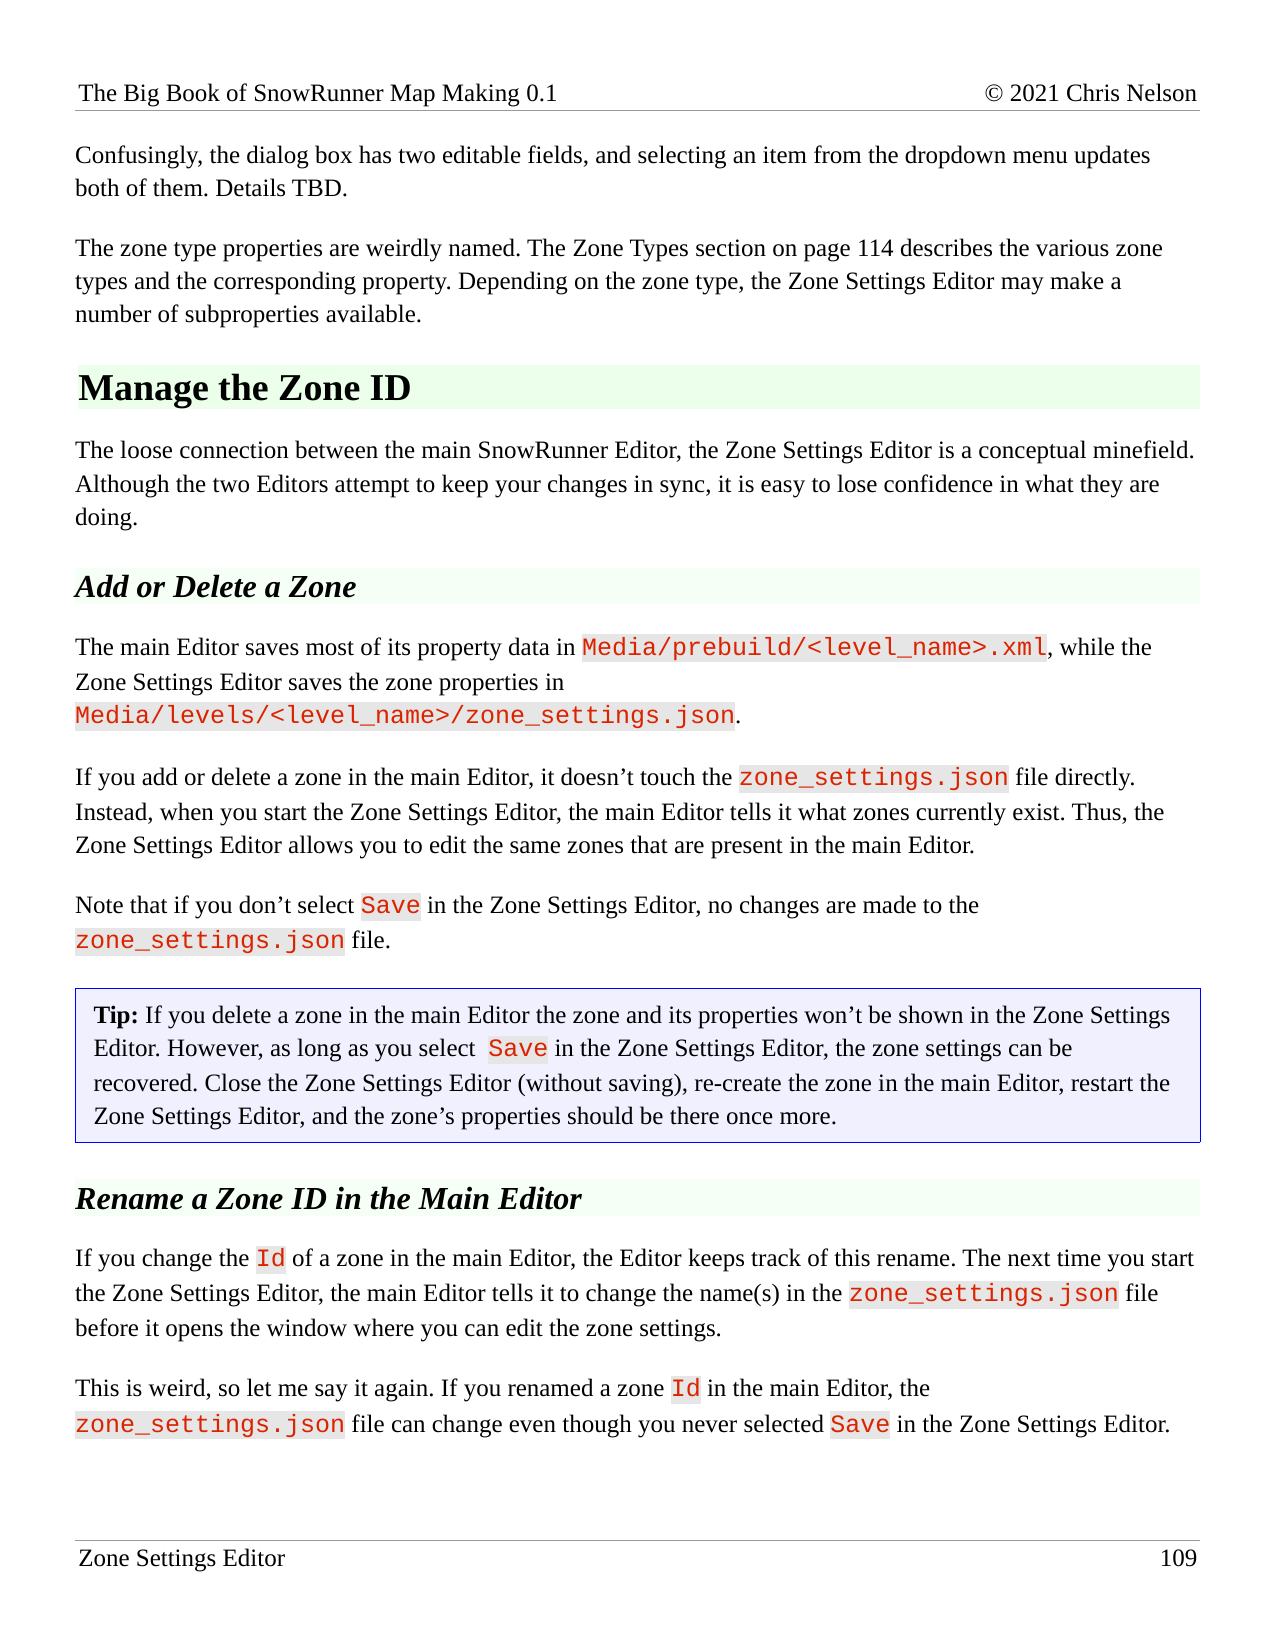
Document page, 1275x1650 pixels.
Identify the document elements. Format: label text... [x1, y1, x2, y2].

text The zone type properties are weirdly named. The Zone Types section on page 114 describes the various zone types and the corresponding property. Depending on the zone type, the Zone Settings Editor may make a number of subproperties available. [75, 233, 1200, 328]
text If you add or delete a zone in the main Editor, it doesn’t touch the zone_settings.json file directly. Instead, when you start the Zone Settings Editor, the main Editor tells it what zones currently exist. Thus, the Zone Settings Editor allows you to edit the same zones that are present in the main Editor. [75, 762, 1200, 859]
text If you change the Id of a zone in the main Editor, the Editor keeps track of this rename. The next time you start the Zone Settings Editor, the main Editor tells it to change the name(s) in the zone_settings.json file before it opens the window where you can edit the zone settings. [75, 1243, 1200, 1342]
subtitle Manage the Zone ID [78, 365, 1200, 409]
text The loose connection between the main SnowRunner Editor, the Zone Settings Editor is a conceptual minefield. Although the two Editors attempt to keep your changes in sync, it is easy to lose confidence in what they are doing. [75, 436, 1200, 530]
text The main Editor saves most of its property data in Media/prebuild/<level_name>.xml, while the Zone Settings Editor saves the zone properties in Media/levels/<level_name>/zone_settings.json. [75, 632, 1200, 731]
text Note that if you don’t select Save in the Zone Settings Editor, no changes are made to the zone_settings.json file. [75, 890, 1200, 956]
text Confusingly, the dialog box has two editable fields, and selecting an item from the dropdown menu updates both of them. Details TBD. [75, 140, 1200, 202]
list If you delete a zone in the main Editor the zone and its properties won’t be shown in the Zone Settings Editor. However, as long as you select Save in the Zone Settings Editor, the zone settings can be recovered. Close the Zone Settings Editor (without saving), re-create the zone in the main Editor, restart the Zone Settings Editor, and the zone’s properties should be there once more. [76, 989, 1200, 1142]
subtitle Add or Delete a Zone [75, 568, 1200, 604]
subtitle Rename a Zone ID in the Main Editor [75, 1179, 1200, 1216]
text This is weird, so let me say it again. If you renamed a zone Id in the main Editor, the zone_settings.json file can change even though you never selected Save in the Zone Settings Editor. [75, 1373, 1200, 1439]
